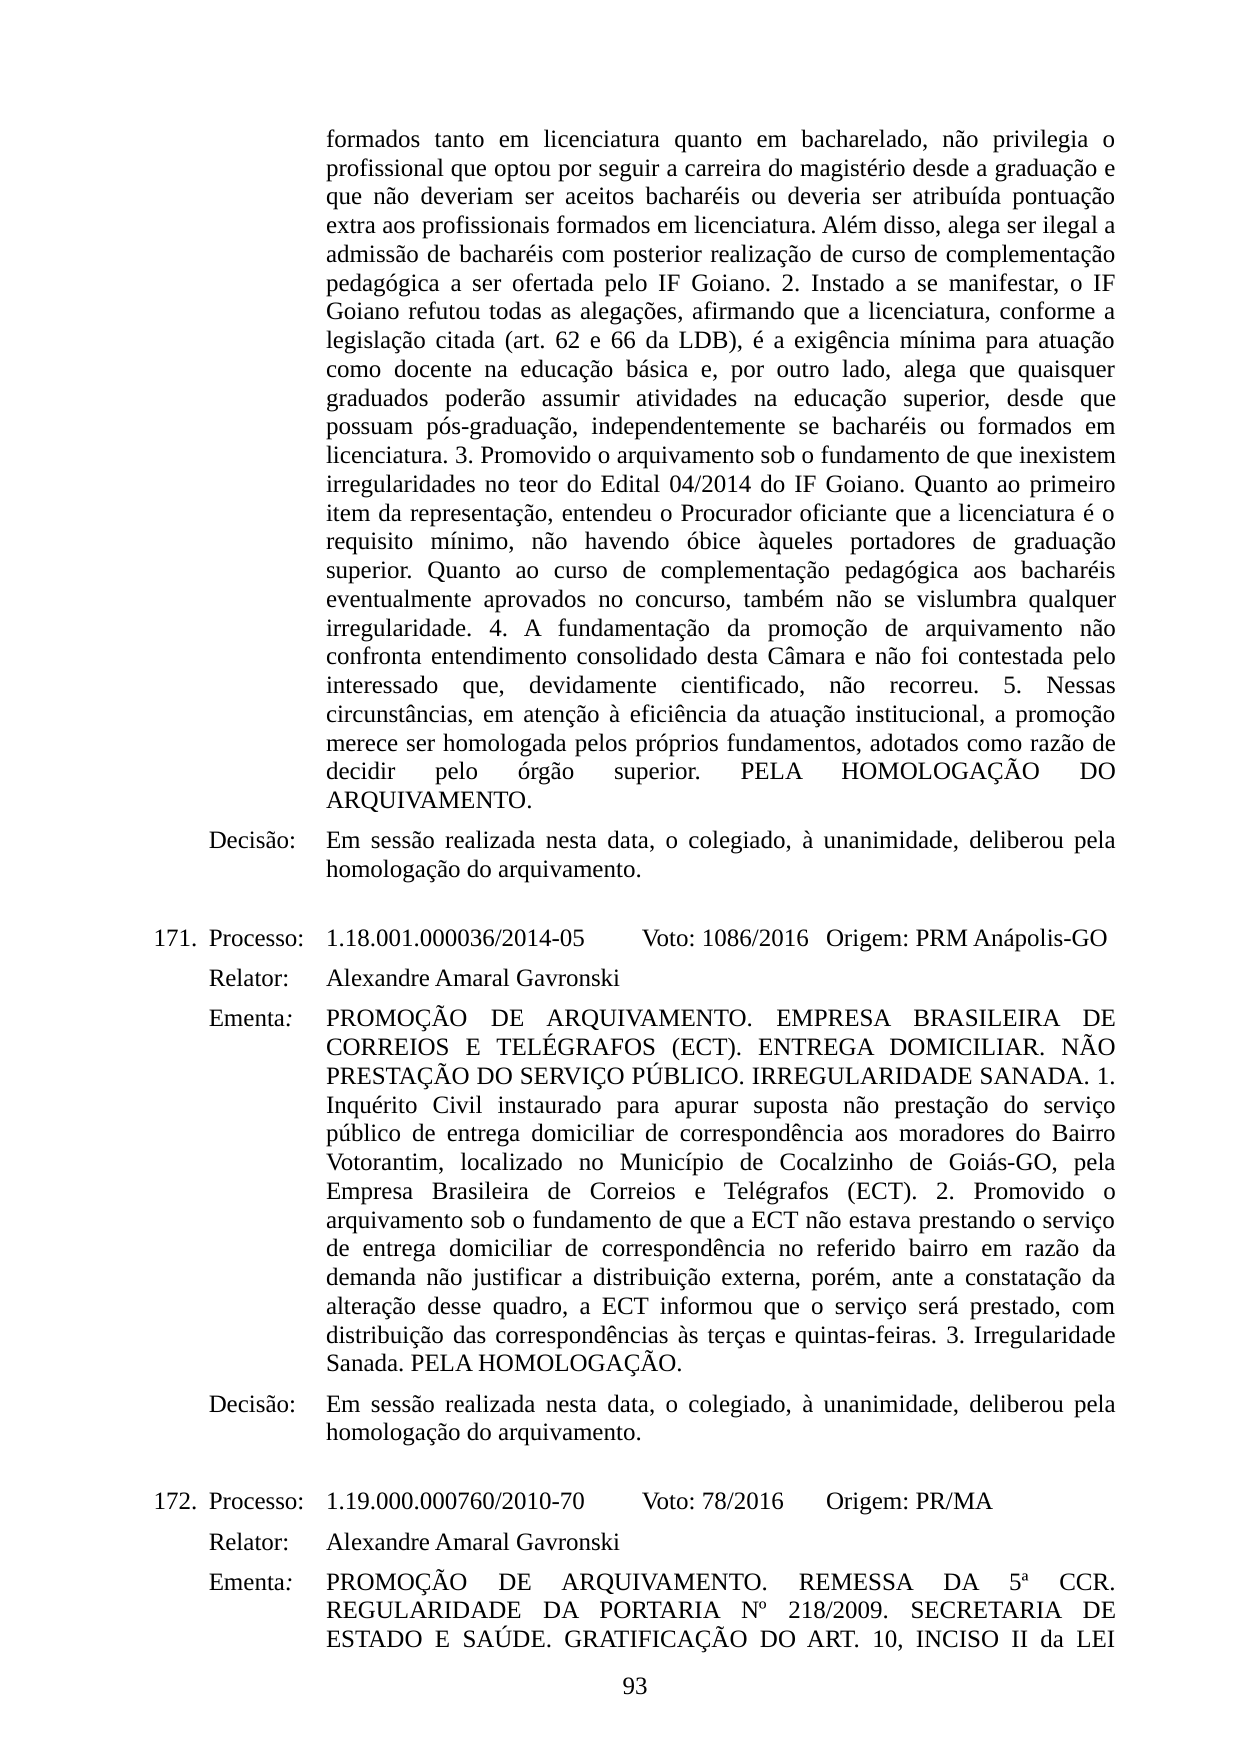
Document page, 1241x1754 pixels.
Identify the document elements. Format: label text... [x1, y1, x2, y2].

table_header 171. [148, 917, 203, 957]
table_cell [148, 820, 203, 888]
table_cell [148, 118, 203, 819]
table_cell PROMOÇÃO DE ARQUIVAMENTO. REMESSA DA 5ª CCR. REGULARIDADE DA PORTARIA Nº 218/2009. SECRETARIA DE ESTADO E SAÚDE. GRATIFICAÇÃO DO ART. 10, INCISO II da LEI [320, 1561, 1122, 1659]
table_header Processo: [203, 917, 320, 957]
table_cell Relator: [203, 958, 320, 998]
table_header Origem: PR/MA [820, 1481, 1122, 1521]
table_cell [148, 1383, 203, 1452]
table_cell Decisão: [203, 1383, 320, 1452]
table_cell [148, 998, 203, 1383]
table_cell Em sessão realizada nesta data, o colegiado, à unanimidade, deliberou pela homologação do arquivamento. [320, 820, 1122, 888]
table_header Voto: 1086/2016 [636, 917, 820, 957]
table_cell [148, 958, 203, 998]
table_cell Alexandre Amaral Gavronski [320, 958, 1122, 998]
table_cell Em sessão realizada nesta data, o colegiado, à unanimidade, deliberou pela homologação do arquivamento. [320, 1383, 1122, 1452]
table_header 1.19.000.000760/2010-70 [320, 1481, 636, 1521]
table_cell [148, 1521, 203, 1561]
table_header 172. [148, 1481, 203, 1521]
table_cell Ementa: [203, 1561, 320, 1659]
table_cell PROMOÇÃO DE ARQUIVAMENTO. EMPRESA BRASILEIRA DE CORREIOS E TELÉGRAFOS (ECT). ENTREGA DOMICILIAR. NÃO PRESTAÇÃO DO SERVIÇO PÚBLICO. IRREGULARIDADE SANADA. 1. Inquérito Civil instaurado para apurar suposta não prestação do serviço público de entrega domiciliar de correspondência aos moradores do Bairro Votorantim, localizado no Município de Cocalzinho de Goiás-GO, pela Empresa Brasileira de Correios e Telégrafos (ECT). 2. Promovido o arquivamento sob o fundamento de que a ECT não estava prestando o serviço de entrega domiciliar de correspondência no referido bairro em razão da demanda não justificar a distribuição externa, porém, ante a constatação da alteração desse quadro, a ECT informou que o serviço será prestado, com distribuição das correspondências às terças e quintas-feiras. 3. Irregularidade Sanada. PELA HOMOLOGAÇÃO. [320, 998, 1122, 1383]
table_cell [203, 118, 320, 819]
table_cell Alexandre Amaral Gavronski [320, 1521, 1122, 1561]
table_header Voto: 78/2016 [636, 1481, 820, 1521]
table_header Origem: PRM Anápolis-GO [820, 917, 1122, 957]
table_cell [148, 1561, 203, 1659]
table_cell Relator: [203, 1521, 320, 1561]
table_header Processo: [203, 1481, 320, 1521]
table_cell Decisão: [203, 820, 320, 888]
table_header 1.18.001.000036/2014-05 [320, 917, 636, 957]
table_cell Ementa: [203, 998, 320, 1383]
table_cell formados tanto em licenciatura quanto em bacharelado, não privilegia o profissional que optou por seguir a carreira do magistério desde a graduação e que não deveriam ser aceitos bacharéis ou deveria ser atribuída pontuação extra aos profissionais formados em licenciatura. Além disso, alega ser ilegal a admissão de bacharéis com posterior realização de curso de complementação pedagógica a ser ofertada pelo IF Goiano. 2. Instado a se manifestar, o IF Goiano refutou todas as alegações, afirmando que a licenciatura, conforme a legislação citada (art. 62 e 66 da LDB), é a exigência mínima para atuação como docente na educação básica e, por outro lado, alega que quaisquer graduados poderão assumir atividades na educação superior, desde que possuam pós-graduação, independentemente se bacharéis ou formados em licenciatura. 3. Promovido o arquivamento sob o fundamento de que inexistem irregularidades no teor do Edital 04/2014 do IF Goiano. Quanto ao primeiro item da representação, entendeu o Procurador oficiante que a licenciatura é o requisito mínimo, não havendo óbice àqueles portadores de graduação superior. Quanto ao curso de complementação pedagógica aos bacharéis eventualmente aprovados no concurso, também não se vislumbra qualquer irregularidade. 4. A fundamentação da promoção de arquivamento não confronta entendimento consolidado desta Câmara e não foi contestada pelo interessado que, devidamente cientificado, não recorreu. 5. Nessas circunstâncias, em atenção à eficiência da atuação institucional, a promoção merece ser homologada pelos próprios fundamentos, adotados como razão de decidir pelo órgão superior. PELA HOMOLOGAÇÃO DO ARQUIVAMENTO. [320, 118, 1122, 819]
